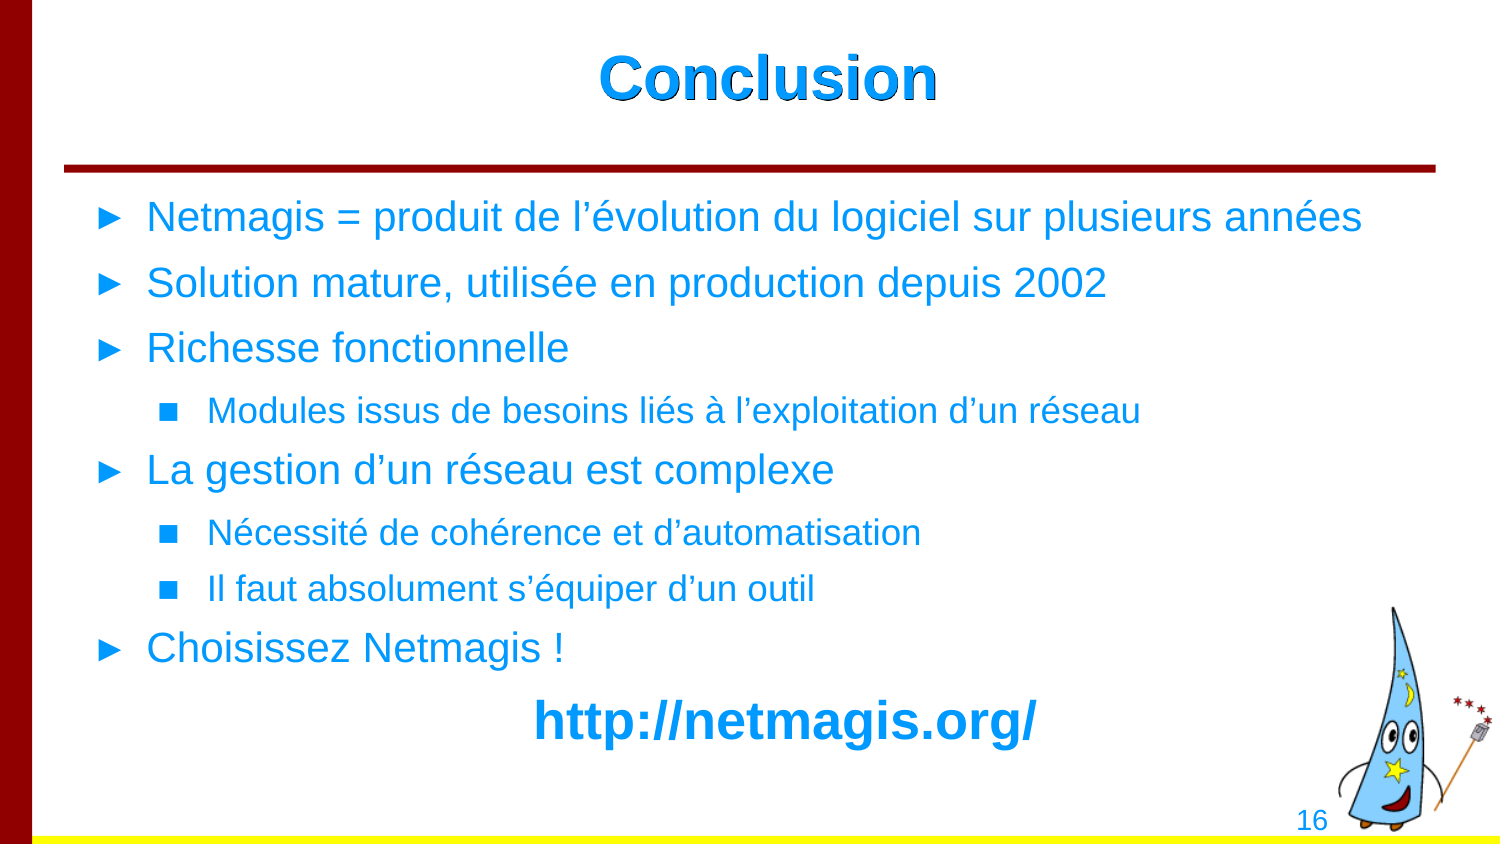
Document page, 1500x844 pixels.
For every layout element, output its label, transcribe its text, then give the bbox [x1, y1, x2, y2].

list Netmagis = produit de l’évolution du logiciel sur plusieurs années Solution mature, utilisée en production depuis 2002 Richesse fonctionnelle Modules issus de besoins liés à l’exploitation d’un réseau La gestion d’un réseau est complexe Nécessité de cohérence et d’automatisation Il faut absolument s’équiper d’un outil Choisissez Netmagis ! http://netmagis.org/ [75, 192, 1425, 763]
title Conclusion [85, 12, 1452, 145]
picture [1338, 606, 1492, 832]
